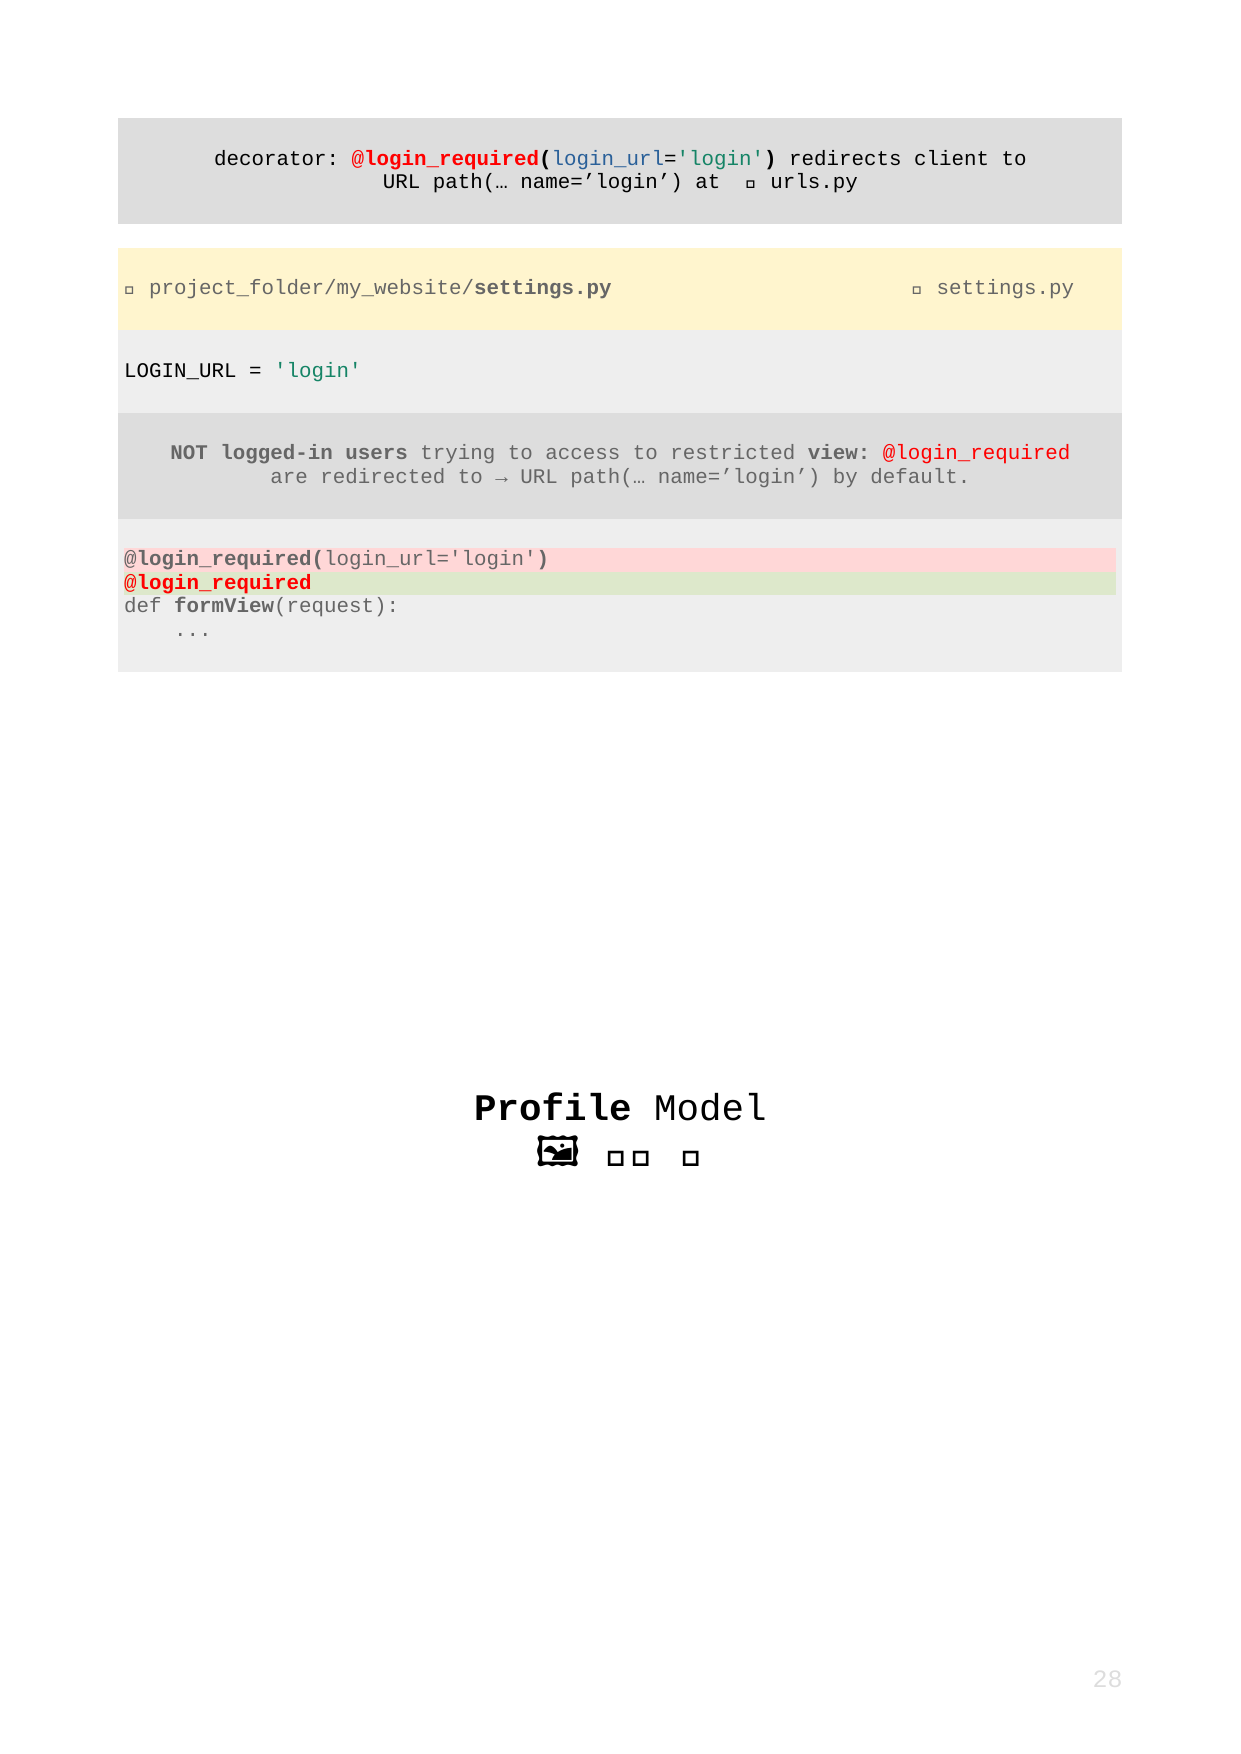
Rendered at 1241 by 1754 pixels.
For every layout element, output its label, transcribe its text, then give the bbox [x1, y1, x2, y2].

table_cell LOGIN_URL = 'login' [118, 330, 1122, 413]
table_cell decorator: @login_required(login_url='login') redirects client to URL path(… name=’login’) at 🐍 urls.py [118, 118, 1122, 224]
table_header 📝 project_folder/my_website/settings.py 🐍 settings.py [118, 248, 1122, 330]
table_cell @login_required(login_url='login') @login_required def formView(request): ... [118, 519, 1122, 672]
subtitle Profile Model 🖼️ 👧🧒 📞 [118, 1089, 1122, 1179]
table_cell NOT logged-in users trying to access to restricted view: @login_required are redirected to → URL path(… name=’login’) by default. [118, 413, 1122, 519]
